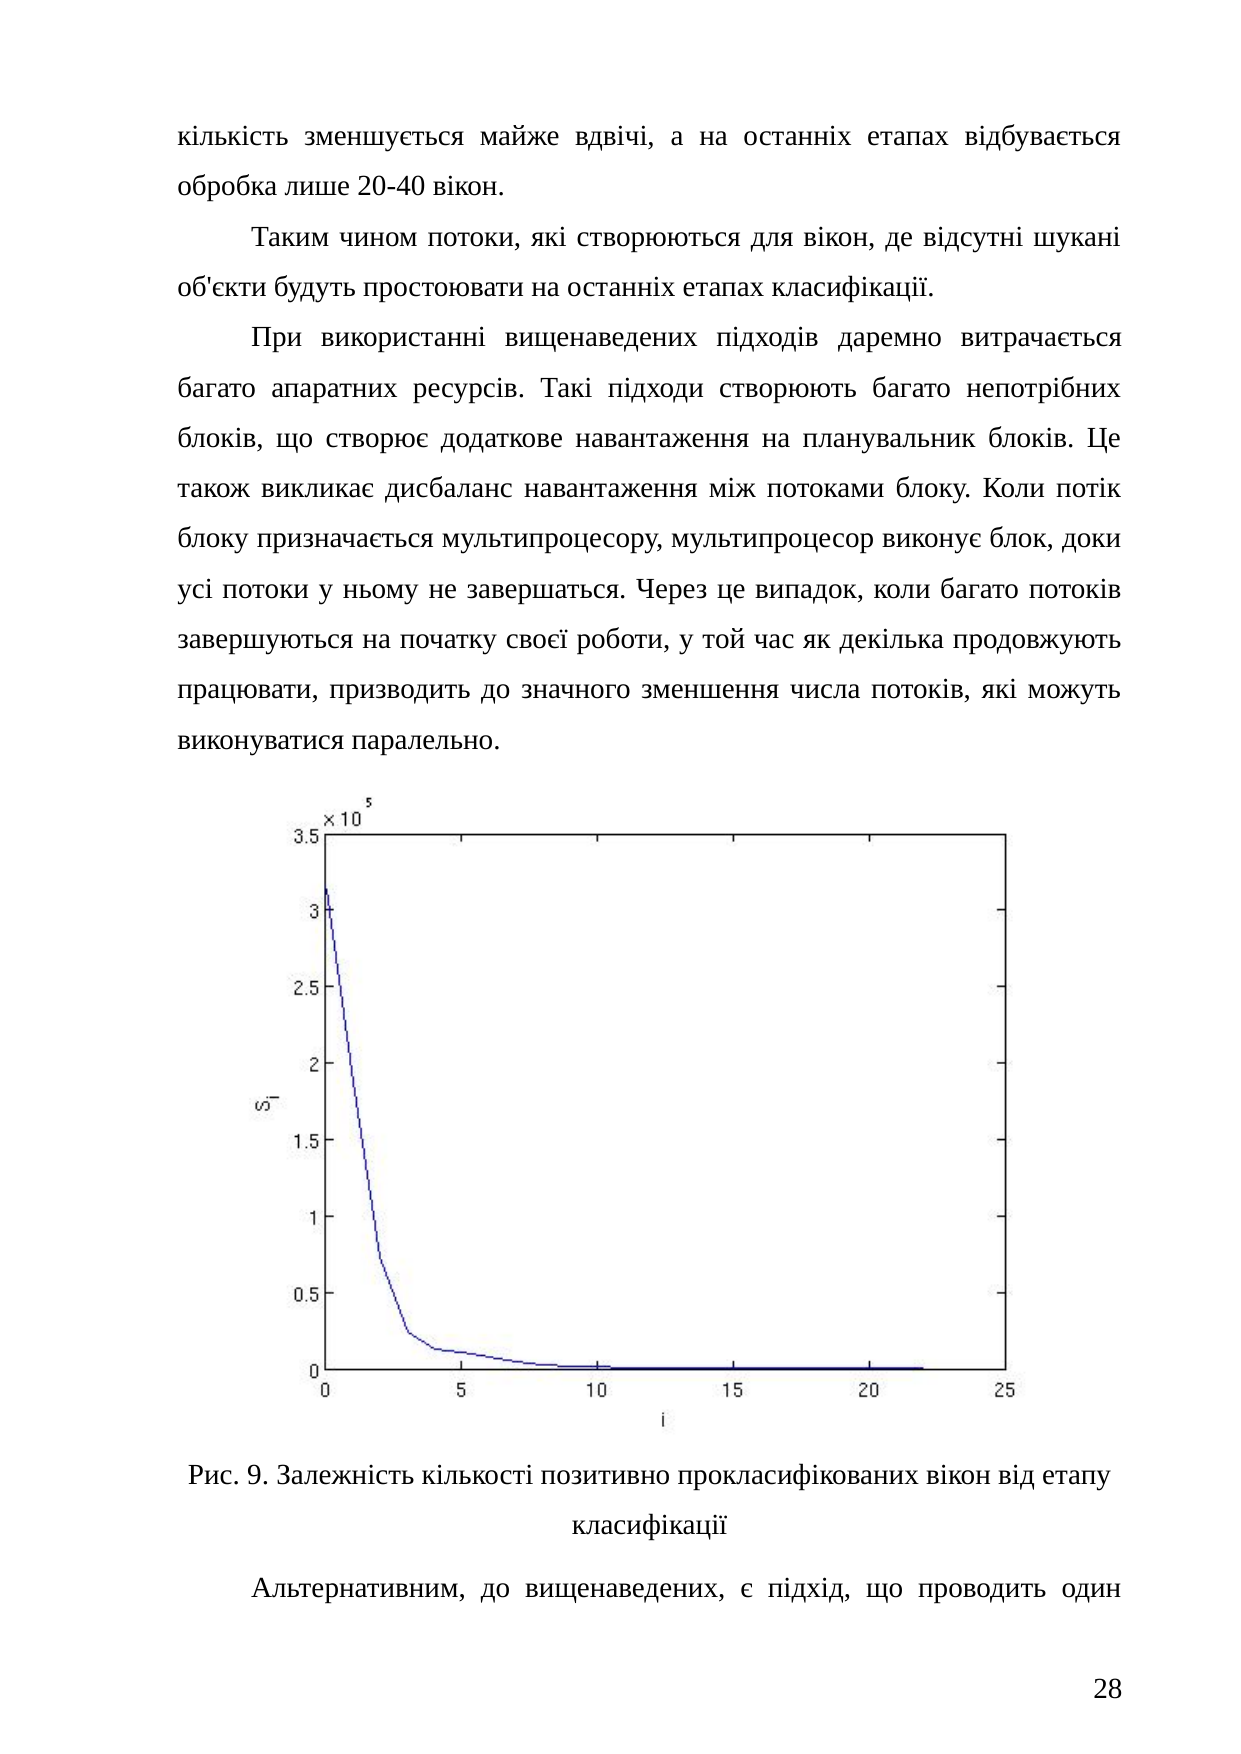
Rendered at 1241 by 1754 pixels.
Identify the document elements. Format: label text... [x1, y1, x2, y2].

text Таким чином потоки, які створюються для вікон, де відсутні шукані об'єкти будуть простоювати на останніх етапах класифікації. [177, 219, 1122, 303]
text Рис. 9. Залежність кількості позитивно прокласифікованих вікон від етапу класифікації [177, 1457, 1122, 1541]
text кількість зменшується майже вдвічі, а на останніх етапах відбувається обробка лише 20-40 вікон. [177, 118, 1122, 202]
text При використанні вищенаведених підходів даремно витрачається багато апаратних ресурсів. Такі підходи створюють багато непотрібних блоків, що створює додаткове навантаження на планувальник блоків. Це також викликає дисбаланс навантаження між потоками блоку. Коли потік блоку призначається мультипроцесору, мультипроцесор виконує блок, доки усі потоки у ньому не завершаться. Через це випадок, коли багато потоків завершуються на початку своєї роботи, у той час як декілька продовжують працювати, призводить до значного зменшення числа потоків, які можуть виконуватися паралельно. [177, 319, 1122, 755]
picture [212, 784, 1088, 1441]
text Альтернативним, до вищенаведених, є підхід, що проводить один [177, 1570, 1122, 1603]
